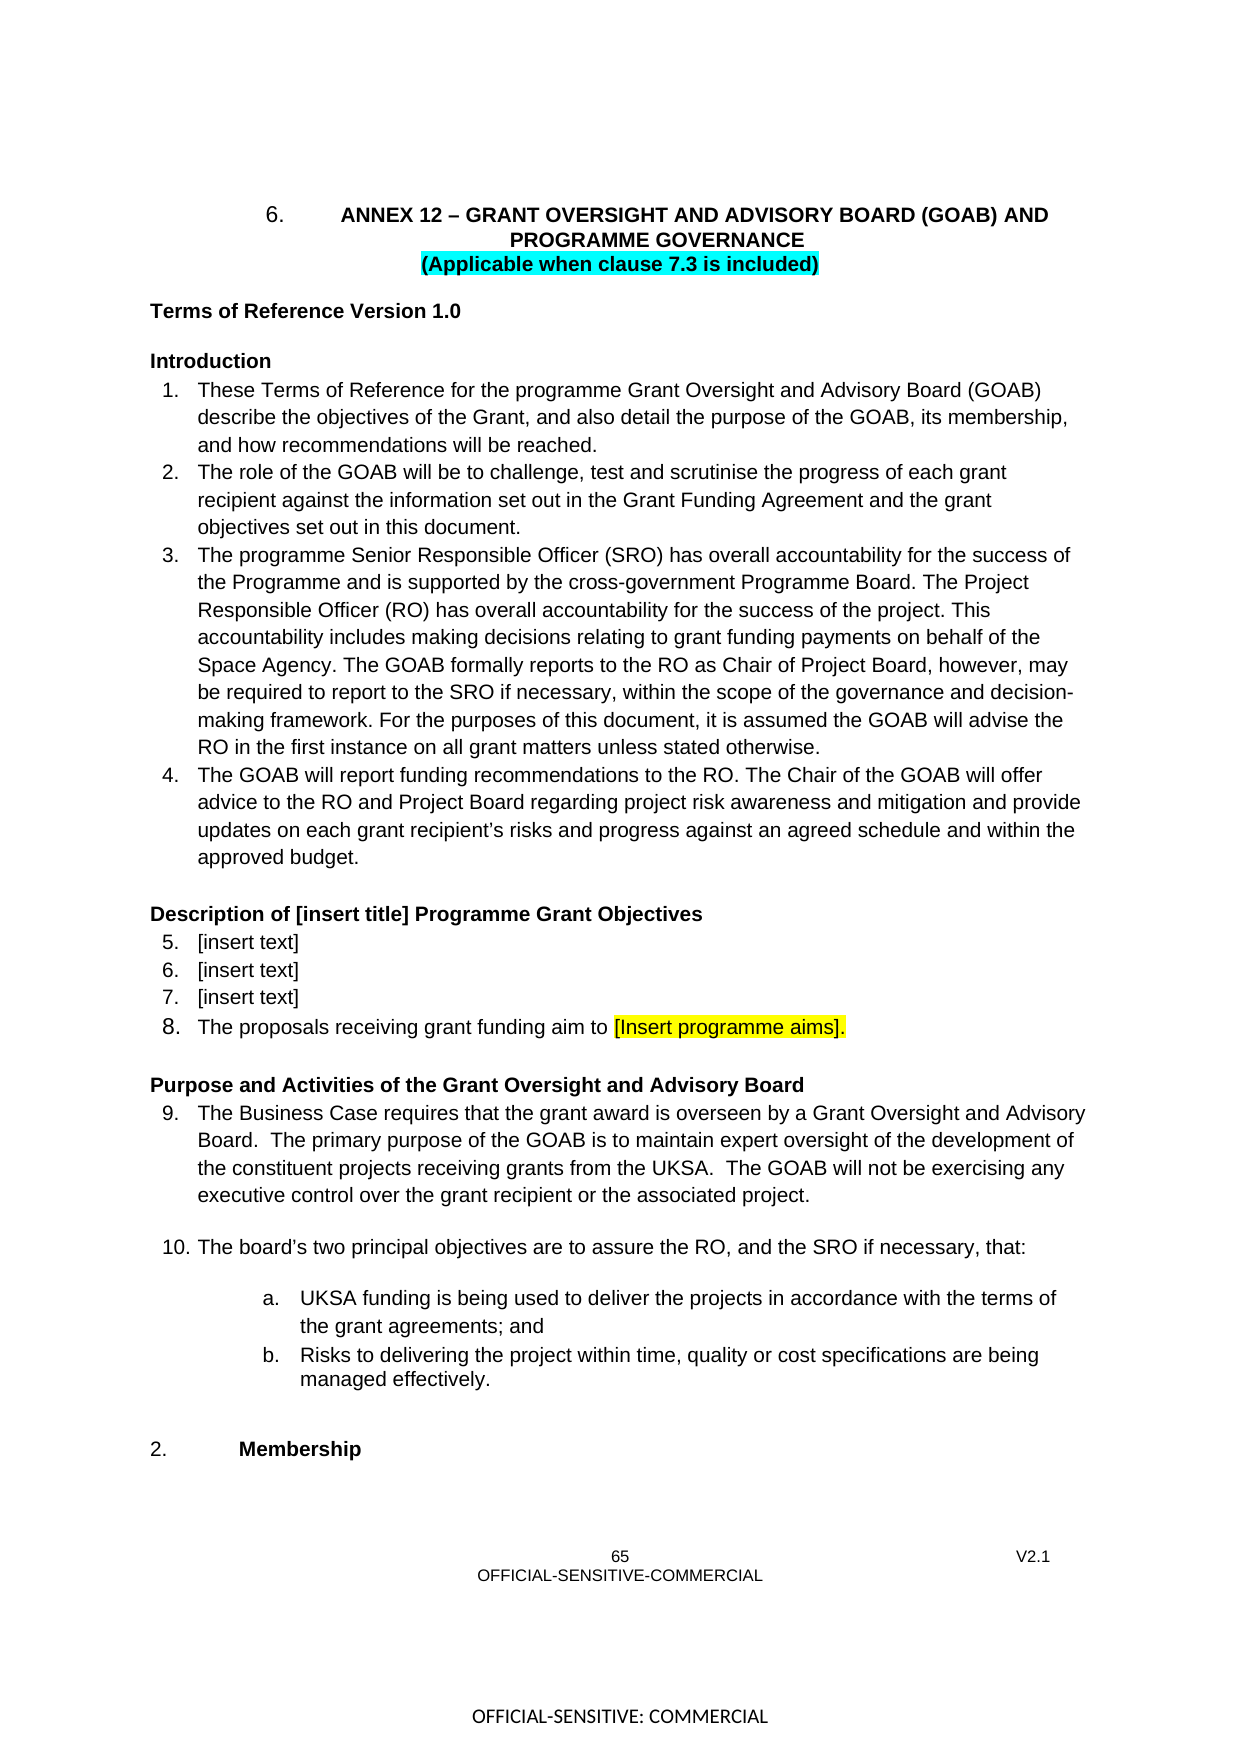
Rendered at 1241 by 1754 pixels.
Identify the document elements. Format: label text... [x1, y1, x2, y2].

text Introduction [150, 349, 1090, 373]
list These Terms of Reference for the programme Grant Oversight and Advisory Board (GOAB) describe the objectives of the Grant, and also detail the purpose of the GOAB, its membership, and how recommendations will be reached. [162, 377, 1090, 456]
list The Business Case requires that the grant award is overseen by a Grant Oversight and Advisory Board. The primary purpose of the GOAB is to maintain expert oversight of the development of the constituent projects receiving grants from the UKSA. The GOAB will not be exercising any executive control over the grant recipient or the associated project. [162, 1101, 1090, 1207]
list The board’s two principal objectives are to assure the RO, and the SRO if necessary, that: [162, 1234, 1090, 1258]
list The GOAB will report funding recommendations to the RO. The Chair of the GOAB will offer advice to the RO and Project Board regarding project risk awareness and mitigation and provide updates on each grant recipient’s risks and progress against an agreed schedule and within the approved budget. [162, 762, 1090, 869]
subtitle ANNEX 12 – Grant Oversight and Advisory Board (GOAB) and programme Governance [224, 201, 1090, 251]
text (Applicable when clause 7.3 is included) [150, 251, 1090, 275]
text Description of [insert title] Programme Grant Objectives [150, 902, 1090, 926]
list Risks to delivering the project within time, quality or cost specifications are being managed effectively. [262, 1343, 1090, 1391]
list [insert text] [162, 985, 1090, 1009]
list UKSA funding is being used to deliver the projects in accordance with the terms of the grant agreements; and [262, 1286, 1090, 1337]
text Purpose and Activities of the Grant Oversight and Advisory Board [150, 1072, 1090, 1096]
text Terms of Reference Version 1.0 [150, 299, 1090, 323]
list The programme Senior Responsible Officer (SRO) has overall accountability for the success of the Programme and is supported by the cross-government Programme Board. The Project Responsible Officer (RO) has overall accountability for the success of the project. This accountability includes making decisions relating to grant funding payments on behalf of the Space Agency. The GOAB formally reports to the RO as Chair of Project Board, however, may be required to report to the SRO if necessary, within the scope of the governance and decision-making framework. For the purposes of this document, it is assumed the GOAB will advise the RO in the first instance on all grant matters unless stated otherwise. [162, 542, 1090, 759]
list The proposals receiving grant funding aim to [Insert programme aims]. [162, 1013, 1090, 1039]
list [insert text] [162, 958, 1090, 982]
subtitle Membership [150, 1437, 1090, 1461]
list The role of the GOAB will be to challenge, test and scrutinise the progress of each grant recipient against the information set out in the Grant Funding Agreement and the grant objectives set out in this document. [162, 460, 1090, 539]
list [insert text] [162, 930, 1090, 954]
